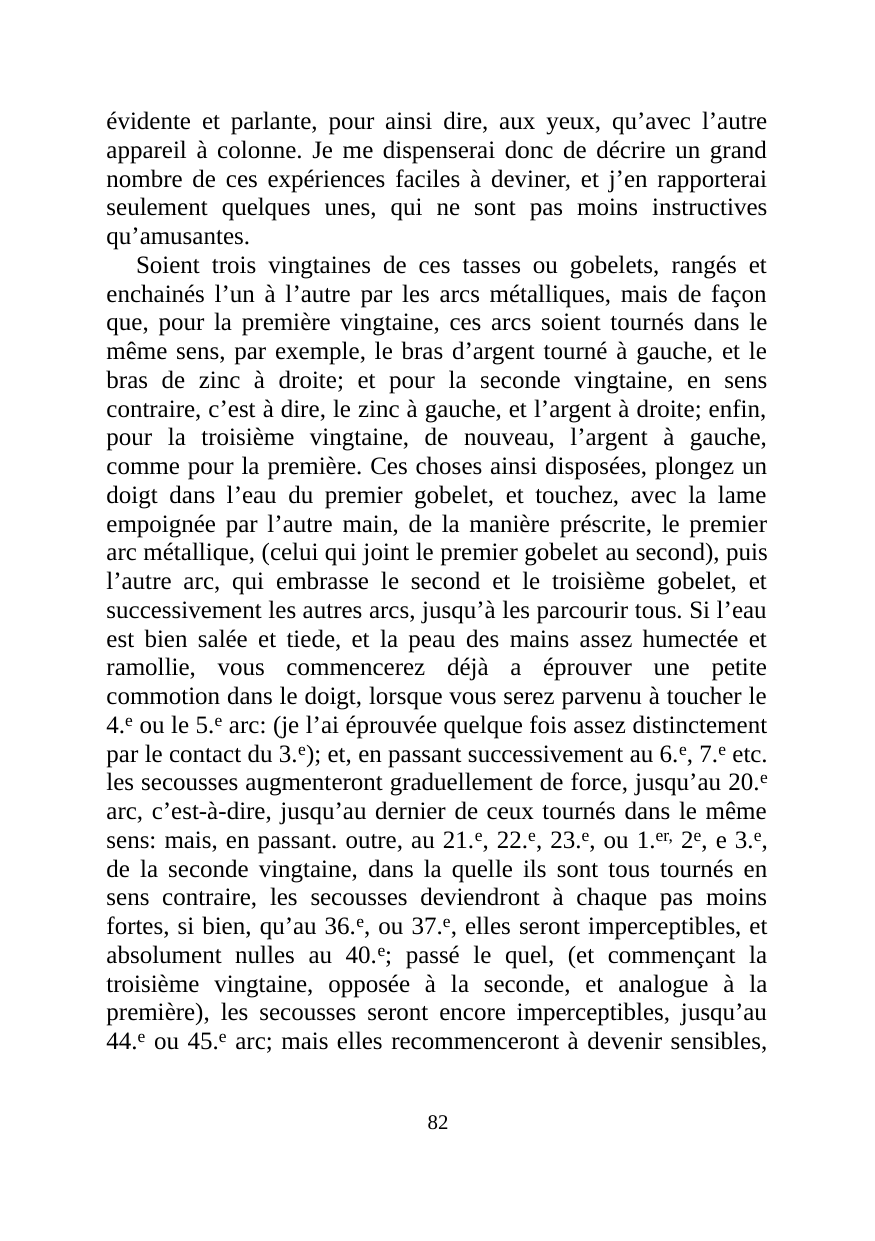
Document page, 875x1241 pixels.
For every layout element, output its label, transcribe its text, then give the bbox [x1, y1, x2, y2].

text Soient trois vingtaines de ces tasses ou gobelets, rangés et enchainés l’un à l’autre par les arcs métalliques, mais de façon que, pour la première vingtaine, ces arcs soient tournés dans le même sens, par exemple, le bras d’argent tourné à gauche, et le bras de zinc à droite; et pour la seconde vingtaine, en sens contraire, c’est à dire, le zinc à gauche, et l’argent à droite; enfin, pour la troisième vingtaine, de nouveau, l’argent à gauche, comme pour la première. Ces choses ainsi disposées, plongez un doigt dans l’eau du premier gobelet, et touchez, avec la lame empoignée par l’autre main, de la manière préscrite, le premier arc métallique, (celui qui joint le premier gobelet au second), puis l’autre arc, qui embrasse le second et le troisième gobelet, et successivement les autres arcs, jusqu’à les parcourir tous. Si l’eau est bien salée et tiede, et la peau des mains assez humectée et ramollie, vous commencerez déjà a éprouver une petite commotion dans le doigt, lorsque vous serez parvenu à toucher le 4.e ou le 5.e arc: (je l’ai éprouvée quelque fois assez distinctement par le contact du 3.e); et, en passant successivement au 6.e, 7.e etc. les secousses augmenteront graduellement de force, jusqu’au 20.e arc, c’est-à-dire, jusqu’au dernier de ceux tournés dans le même sens: mais, en passant. outre, au 21.e, 22.e, 23.e, ou 1.er, 2e, e 3.e, de la seconde vingtaine, dans la quelle ils sont tous tournés en sens contraire, les secousses deviendront à chaque pas moins fortes, si bien, qu’au 36.e, ou 37.e, elles seront imperceptibles, et absolument nulles au 40.e; passé le quel, (et commençant la troisième vingtaine, opposée à la seconde, et analogue à la première), les secousses seront encore imperceptibles, jusqu’au 44.e ou 45.e arc; mais elles recommenceront à devenir sensibles, [106, 250, 768, 1055]
text évidente et parlante, pour ainsi dire, aux yeux, qu’avec l’autre appareil à colonne. Je me dispenserai donc de décrire un grand nombre de ces expériences faciles à deviner, et j’en rapporterai seulement quelques unes, qui ne sont pas moins instructives qu’amusantes. [106, 106, 768, 250]
